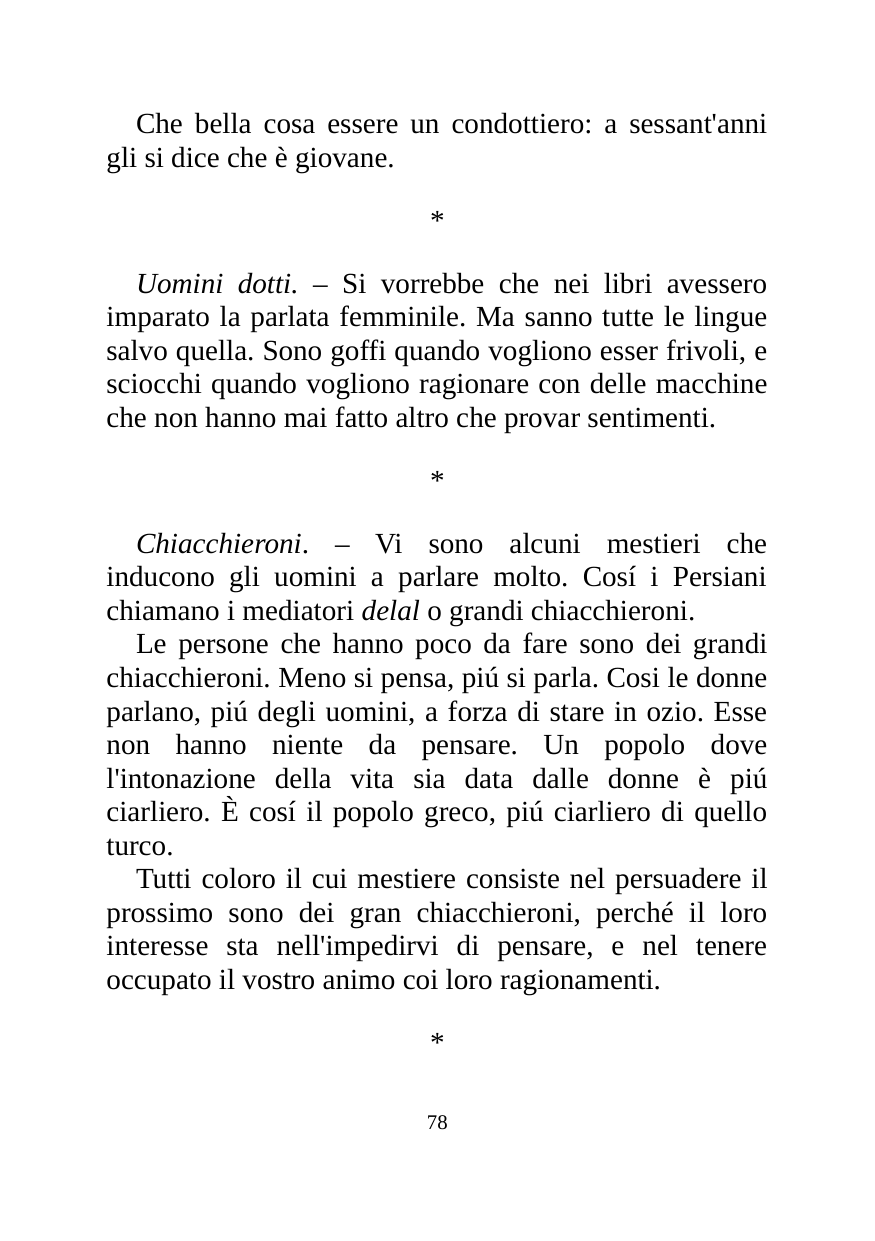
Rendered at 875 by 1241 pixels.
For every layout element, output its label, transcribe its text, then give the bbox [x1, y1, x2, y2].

text Tutti coloro il cui mestiere consiste nel persuadere il prossimo sono dei gran chiacchieroni, perché il loro interesse sta nell'impedirvi di pensare, e nel tenere occupato il vostro animo coi loro ragionamenti. [106, 861, 768, 996]
text * [106, 203, 768, 236]
text * [106, 463, 768, 497]
text * [106, 1025, 768, 1059]
text Le persone che hanno poco da fare sono dei grandi chiacchieroni. Meno si pensa, piú si parla. Cosi le donne parlano, piú degli uomini, a forza di stare in ozio. Esse non hanno niente da pensare. Un popolo dove l'intonazione della vita sia data dalle donne è piú ciarliero. È cosí il popolo greco, piú ciarliero di quello turco. [106, 627, 768, 861]
text Che bella cosa essere un condottiero: a sessant'anni gli si dice che è giovane. [106, 106, 768, 173]
text Uomini dotti. – Si vorrebbe che nei libri avessero imparato la parlata femminile. Ma sanno tutte le lingue salvo quella. Sono goffi quando vogliono esser frivoli, e sciocchi quando vogliono ragionare con delle macchine che non hanno mai fatto altro che provar sentimenti. [106, 266, 768, 433]
text Chiacchieroni. – Vi sono alcuni mestieri che inducono gli uomini a parlare molto. Cosí i Persiani chiamano i mediatori delal o grandi chiacchieroni. [106, 526, 768, 627]
